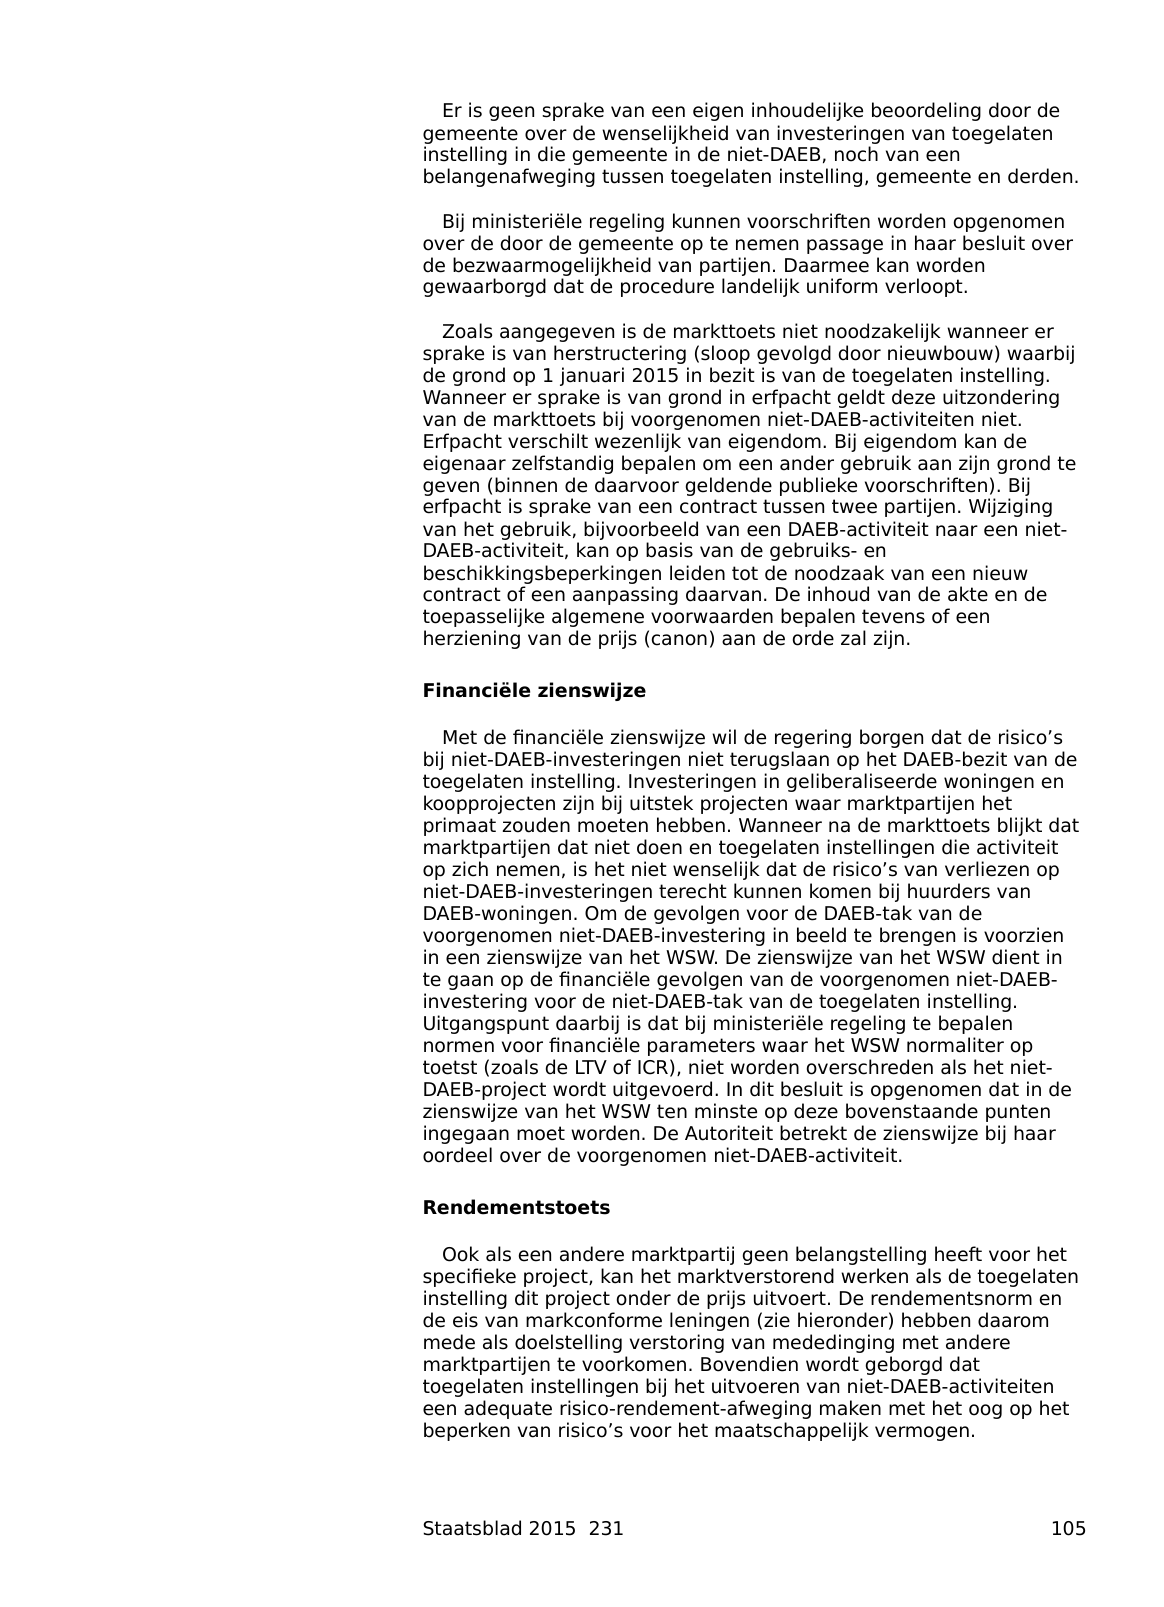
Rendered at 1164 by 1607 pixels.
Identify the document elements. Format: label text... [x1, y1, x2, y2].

text Er is geen sprake van een eigen inhoudelijke beoordeling door de gemeente over de wenselijkheid van investeringen van toegelaten instelling in die gemeente in de niet-DAEB, noch van een belangenafweging tussen toegelaten instelling, gemeente en derden. [422, 100, 1087, 188]
text Zoals aangegeven is de markttoets niet noodzakelijk wanneer er sprake is van herstructering (sloop gevolgd door nieuwbouw) waarbij de grond op 1 januari 2015 in bezit is van de toegelaten instelling. Wanneer er sprake is van grond in erfpacht geldt deze uitzondering van de markttoets bij voorgenomen niet-DAEB-activiteiten niet. Erfpacht verschilt wezenlijk van eigendom. Bij eigendom kan de eigenaar zelfstandig bepalen om een ander gebruik aan zijn grond te geven (binnen de daarvoor geldende publieke voorschriften). Bij erfpacht is sprake van een contract tussen twee partijen. Wijziging van het gebruik, bijvoorbeeld van een DAEB-activiteit naar een niet-DAEB-activiteit, kan op basis van de gebruiks- en beschikkingsbeperkingen leiden tot de noodzaak van een nieuw contract of een aanpassing daarvan. De inhoud van de akte en de toepasselijke algemene voorwaarden bepalen tevens of een herziening van de prijs (canon) aan de orde zal zijn. [422, 321, 1087, 650]
subtitle Rendementstoets [422, 1197, 1087, 1219]
text Ook als een andere marktpartij geen belangstelling heeft voor het specifieke project, kan het marktverstorend werken als de toegelaten instelling dit project onder de prijs uitvoert. De rendementsnorm en de eis van markconforme leningen (zie hieronder) hebben daarom mede als doelstelling verstoring van mededinging met andere marktpartijen te voorkomen. Bovendien wordt geborgd dat toegelaten instellingen bij het uitvoeren van niet-DAEB-activiteiten een adequate risico-rendement-afweging maken met het oog op het beperken van risico’s voor het maatschappelijk vermogen. [422, 1244, 1087, 1442]
subtitle Financiële zienswijze [422, 680, 1087, 702]
text Met de financiële zienswijze wil de regering borgen dat de risico’s bij niet-DAEB-investeringen niet terugslaan op het DAEB-bezit van de toegelaten instelling. Investeringen in geliberaliseerde woningen en koopprojecten zijn bij uitstek projecten waar marktpartijen het primaat zouden moeten hebben. Wanneer na de markttoets blijkt dat marktpartijen dat niet doen en toegelaten instellingen die activiteit op zich nemen, is het niet wenselijk dat de risico’s van verliezen op niet-DAEB-investeringen terecht kunnen komen bij huurders van DAEB-woningen. Om de gevolgen voor de DAEB-tak van de voorgenomen niet-DAEB-investering in beeld te brengen is voorzien in een zienswijze van het WSW. De zienswijze van het WSW dient in te gaan op de financiële gevolgen van de voorgenomen niet-DAEB-investering voor de niet-DAEB-tak van de toegelaten instelling. Uitgangspunt daarbij is dat bij ministeriële regeling te bepalen normen voor financiële parameters waar het WSW normaliter op toetst (zoals de LTV of ICR), niet worden overschreden als het niet-DAEB-project wordt uitgevoerd. In dit besluit is opgenomen dat in de zienswijze van het WSW ten minste op deze bovenstaande punten ingegaan moet worden. De Autoriteit betrekt de zienswijze bij haar oordeel over de voorgenomen niet-DAEB-activiteit. [422, 727, 1087, 1167]
text Bij ministeriële regeling kunnen voorschriften worden opgenomen over de door de gemeente op te nemen passage in haar besluit over de bezwaarmogelijkheid van partijen. Daarmee kan worden gewaarborgd dat de procedure landelijk uniform verloopt. [422, 211, 1087, 298]
